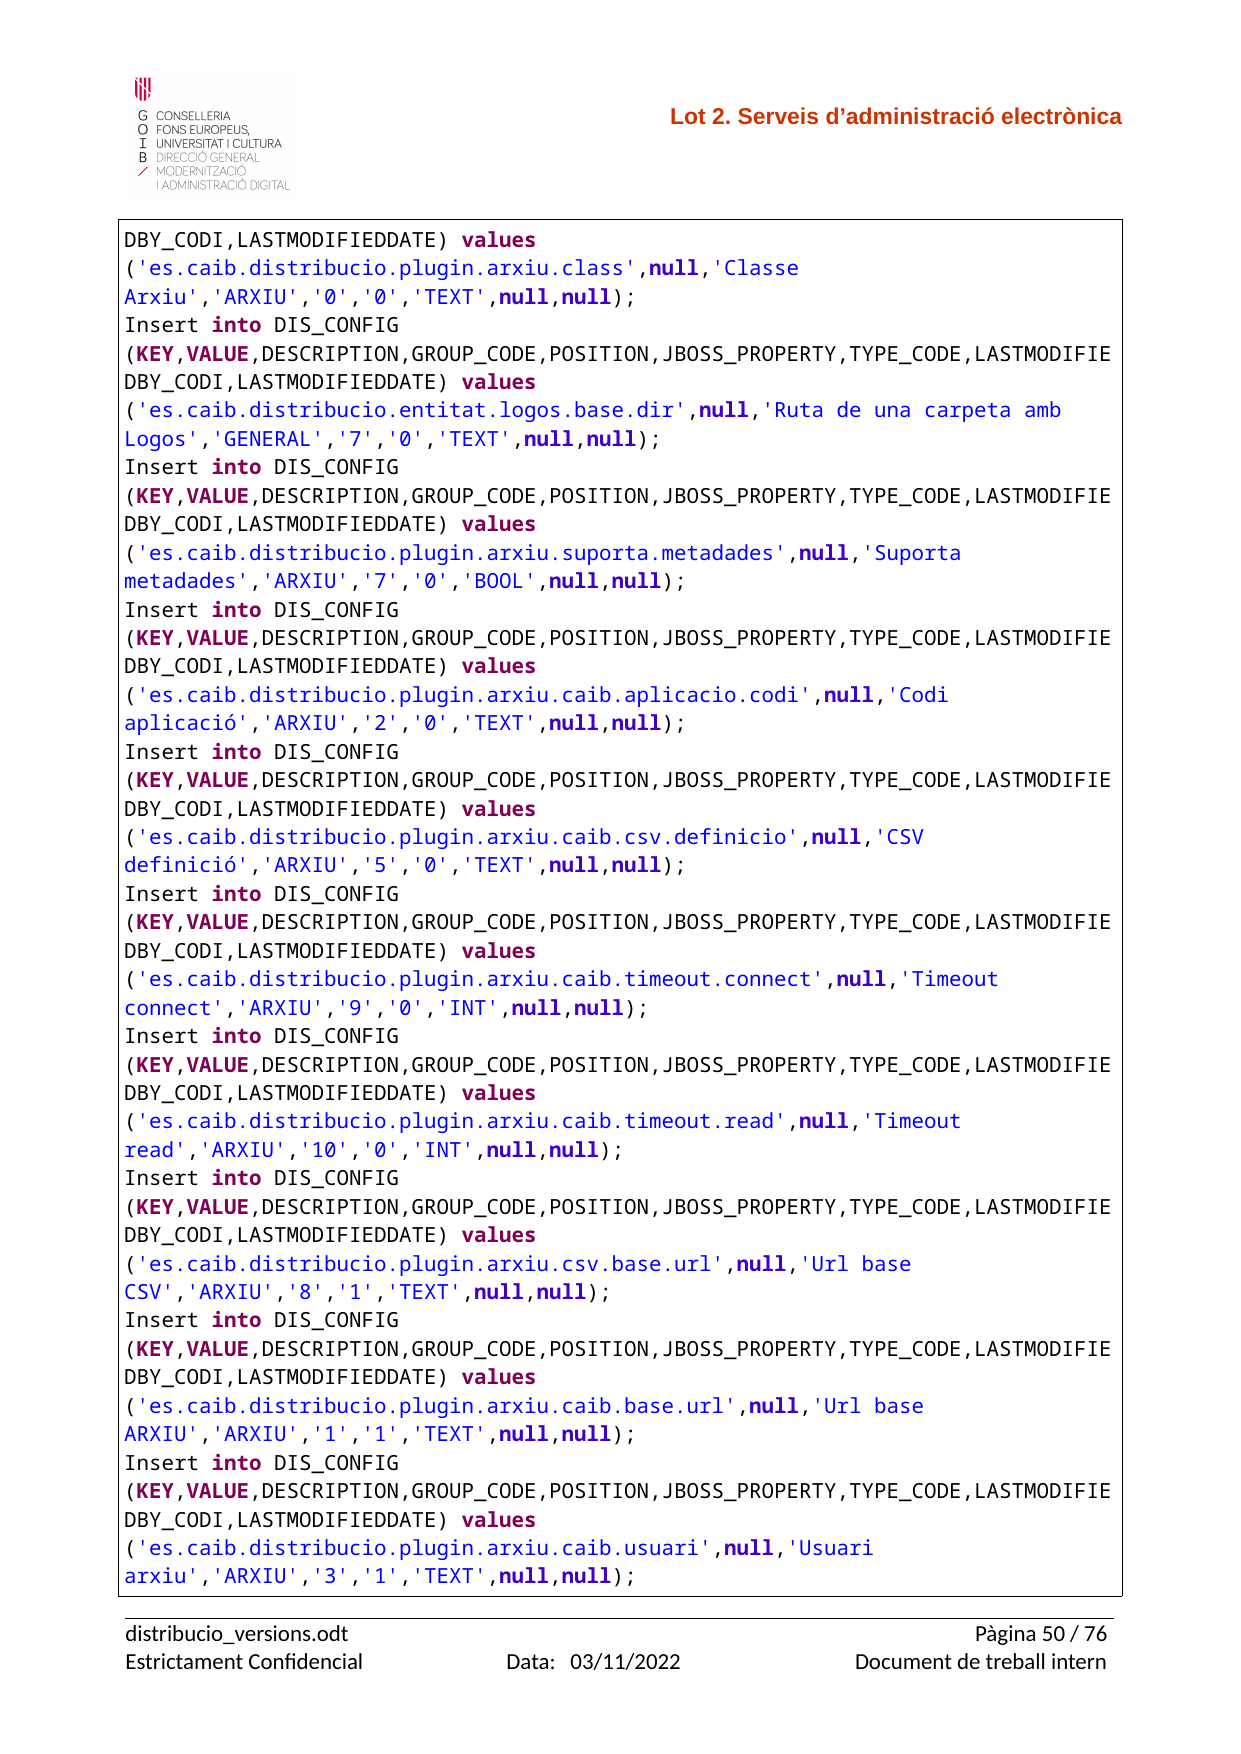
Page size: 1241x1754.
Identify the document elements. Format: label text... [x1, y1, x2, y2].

picture [126, 70, 299, 197]
table_header DBY_CODI,LASTMODIFIEDDATE) values ('es.caib.distribucio.plugin.arxiu.class',null,'Classe Arxiu','ARXIU','0','0','TEXT',null,null); Insert into DIS_CONFIG (KEY,VALUE,DESCRIPTION,GROUP_CODE,POSITION,JBOSS_PROPERTY,TYPE_CODE,LASTMODIFIEDBY_CODI,LASTMODIFIEDDATE) values ('es.caib.distribucio.entitat.logos.base.dir',null,'Ruta de una carpeta amb Logos','GENERAL','7','0','TEXT',null,null); Insert into DIS_CONFIG (KEY,VALUE,DESCRIPTION,GROUP_CODE,POSITION,JBOSS_PROPERTY,TYPE_CODE,LASTMODIFIEDBY_CODI,LASTMODIFIEDDATE) values ('es.caib.distribucio.plugin.arxiu.suporta.metadades',null,'Suporta metadades','ARXIU','7','0','BOOL',null,null); Insert into DIS_CONFIG (KEY,VALUE,DESCRIPTION,GROUP_CODE,POSITION,JBOSS_PROPERTY,TYPE_CODE,LASTMODIFIEDBY_CODI,LASTMODIFIEDDATE) values ('es.caib.distribucio.plugin.arxiu.caib.aplicacio.codi',null,'Codi aplicació','ARXIU','2','0','TEXT',null,null); Insert into DIS_CONFIG (KEY,VALUE,DESCRIPTION,GROUP_CODE,POSITION,JBOSS_PROPERTY,TYPE_CODE,LASTMODIFIEDBY_CODI,LASTMODIFIEDDATE) values ('es.caib.distribucio.plugin.arxiu.caib.csv.definicio',null,'CSV definició','ARXIU','5','0','TEXT',null,null); Insert into DIS_CONFIG (KEY,VALUE,DESCRIPTION,GROUP_CODE,POSITION,JBOSS_PROPERTY,TYPE_CODE,LASTMODIFIEDBY_CODI,LASTMODIFIEDDATE) values ('es.caib.distribucio.plugin.arxiu.caib.timeout.connect',null,'Timeout connect','ARXIU','9','0','INT',null,null); Insert into DIS_CONFIG (KEY,VALUE,DESCRIPTION,GROUP_CODE,POSITION,JBOSS_PROPERTY,TYPE_CODE,LASTMODIFIEDBY_CODI,LASTMODIFIEDDATE) values ('es.caib.distribucio.plugin.arxiu.caib.timeout.read',null,'Timeout read','ARXIU','10','0','INT',null,null); Insert into DIS_CONFIG (KEY,VALUE,DESCRIPTION,GROUP_CODE,POSITION,JBOSS_PROPERTY,TYPE_CODE,LASTMODIFIEDBY_CODI,LASTMODIFIEDDATE) values ('es.caib.distribucio.plugin.arxiu.csv.base.url',null,'Url base CSV','ARXIU','8','1','TEXT',null,null); Insert into DIS_CONFIG (KEY,VALUE,DESCRIPTION,GROUP_CODE,POSITION,JBOSS_PROPERTY,TYPE_CODE,LASTMODIFIEDBY_CODI,LASTMODIFIEDDATE) values ('es.caib.distribucio.plugin.arxiu.caib.base.url',null,'Url base ARXIU','ARXIU','1','1','TEXT',null,null); Insert into DIS_CONFIG (KEY,VALUE,DESCRIPTION,GROUP_CODE,POSITION,JBOSS_PROPERTY,TYPE_CODE,LASTMODIFIEDBY_CODI,LASTMODIFIEDDATE) values ('es.caib.distribucio.plugin.arxiu.caib.usuari',null,'Usuari arxiu','ARXIU','3','1','TEXT',null,null); [119, 220, 1122, 1596]
